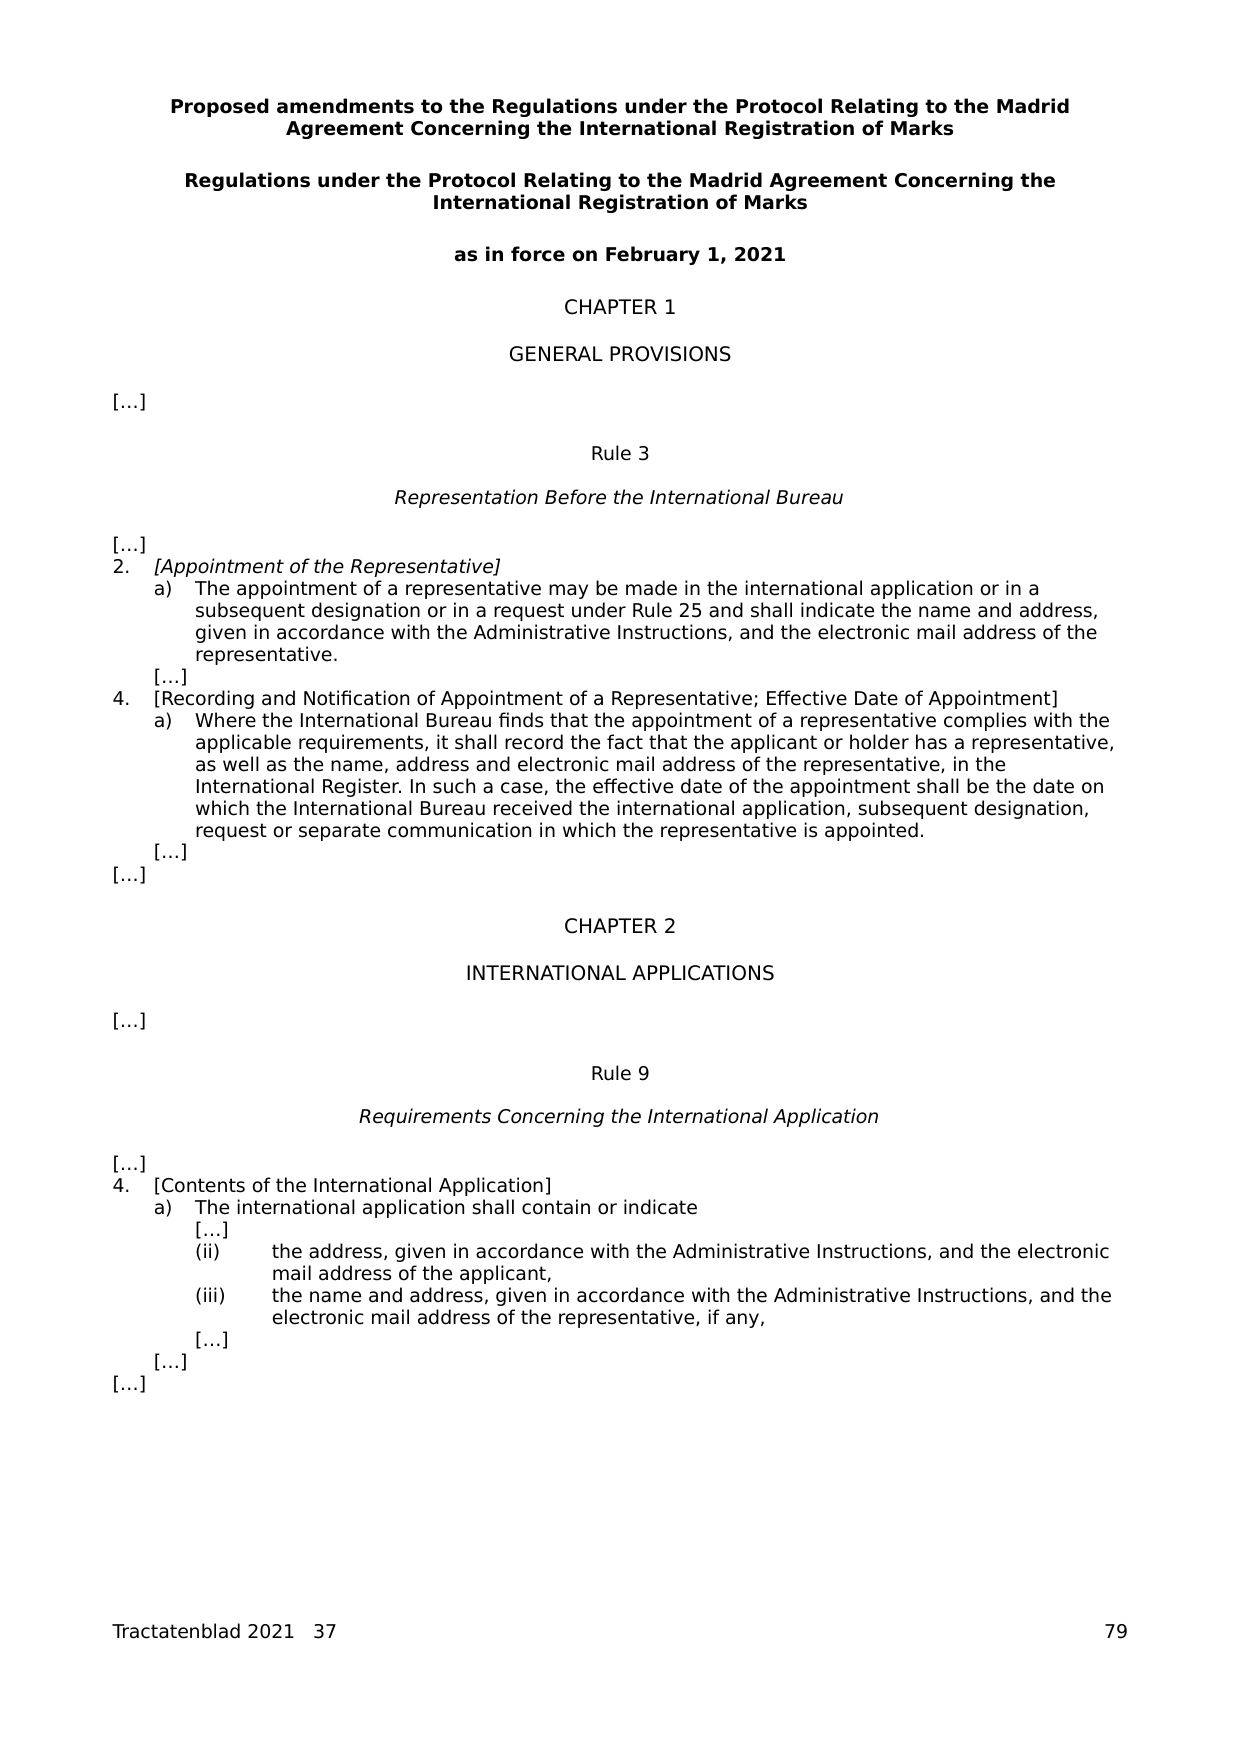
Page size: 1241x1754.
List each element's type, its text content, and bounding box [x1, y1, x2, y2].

text […] [112, 1373, 1128, 1395]
text […] [112, 1010, 1128, 1032]
text […] [112, 1153, 1128, 1175]
text (ii) the address, given in accordance with the Administrative Instructions, and the electronic mail address of the applicant, [195, 1241, 1128, 1285]
text […] [153, 841, 1128, 863]
text a) The international application shall contain or indicate [153, 1197, 1128, 1219]
text (iii) the name and address, given in accordance with the Administrative Instructions, and the electronic mail address of the representative, if any, [195, 1285, 1128, 1329]
subtitle as in force on February 1, 2021 [112, 244, 1128, 266]
subtitle Rule 9 Requirements Concerning the International Application [112, 1062, 1128, 1128]
text […] [153, 666, 1128, 688]
subtitle Regulations under the Protocol Relating to the Madrid Agreement Concerning the International Registration of Marks [112, 170, 1128, 214]
text […] [195, 1219, 1128, 1241]
subtitle Proposed amendments to the Regulations under the Protocol Relating to the Madrid Agreement Concerning the International Registration of Marks [112, 96, 1128, 140]
text […] [153, 1351, 1128, 1373]
text […] [112, 863, 1128, 885]
text […] [112, 391, 1128, 413]
text 2. [Appointment of the Representative] [112, 556, 1128, 578]
text a) The appointment of a representative may be made in the international application or in a subsequent designation or in a request under Rule 25 and shall indicate the name and address, given in accordance with the Administrative Instructions, and the electronic mail address of the representative. [153, 578, 1128, 666]
text a) Where the International Bureau finds that the appointment of a representative complies with the applicable requirements, it shall record the fact that the applicant or holder has a representative, as well as the name, address and electronic mail address of the representative, in the International Register. In such a case, the effective date of the appointment shall be the date on which the International Bureau received the international application, subsequent designation, request or separate communication in which the representative is appointed. [153, 709, 1128, 841]
text 4. [Recording and Notification of Appointment of a Representative; Effective Date of Appointment] [112, 688, 1128, 709]
subtitle Rule 3 Representation Before the International Bureau [112, 443, 1128, 509]
subtitle CHAPTER 2 INTERNATIONAL APPLICATIONS [112, 915, 1128, 985]
text […] [195, 1329, 1128, 1351]
text 4. [Contents of the International Application] [112, 1175, 1128, 1197]
text […] [112, 534, 1128, 556]
subtitle CHAPTER 1 GENERAL PROVISIONS [112, 296, 1128, 366]
